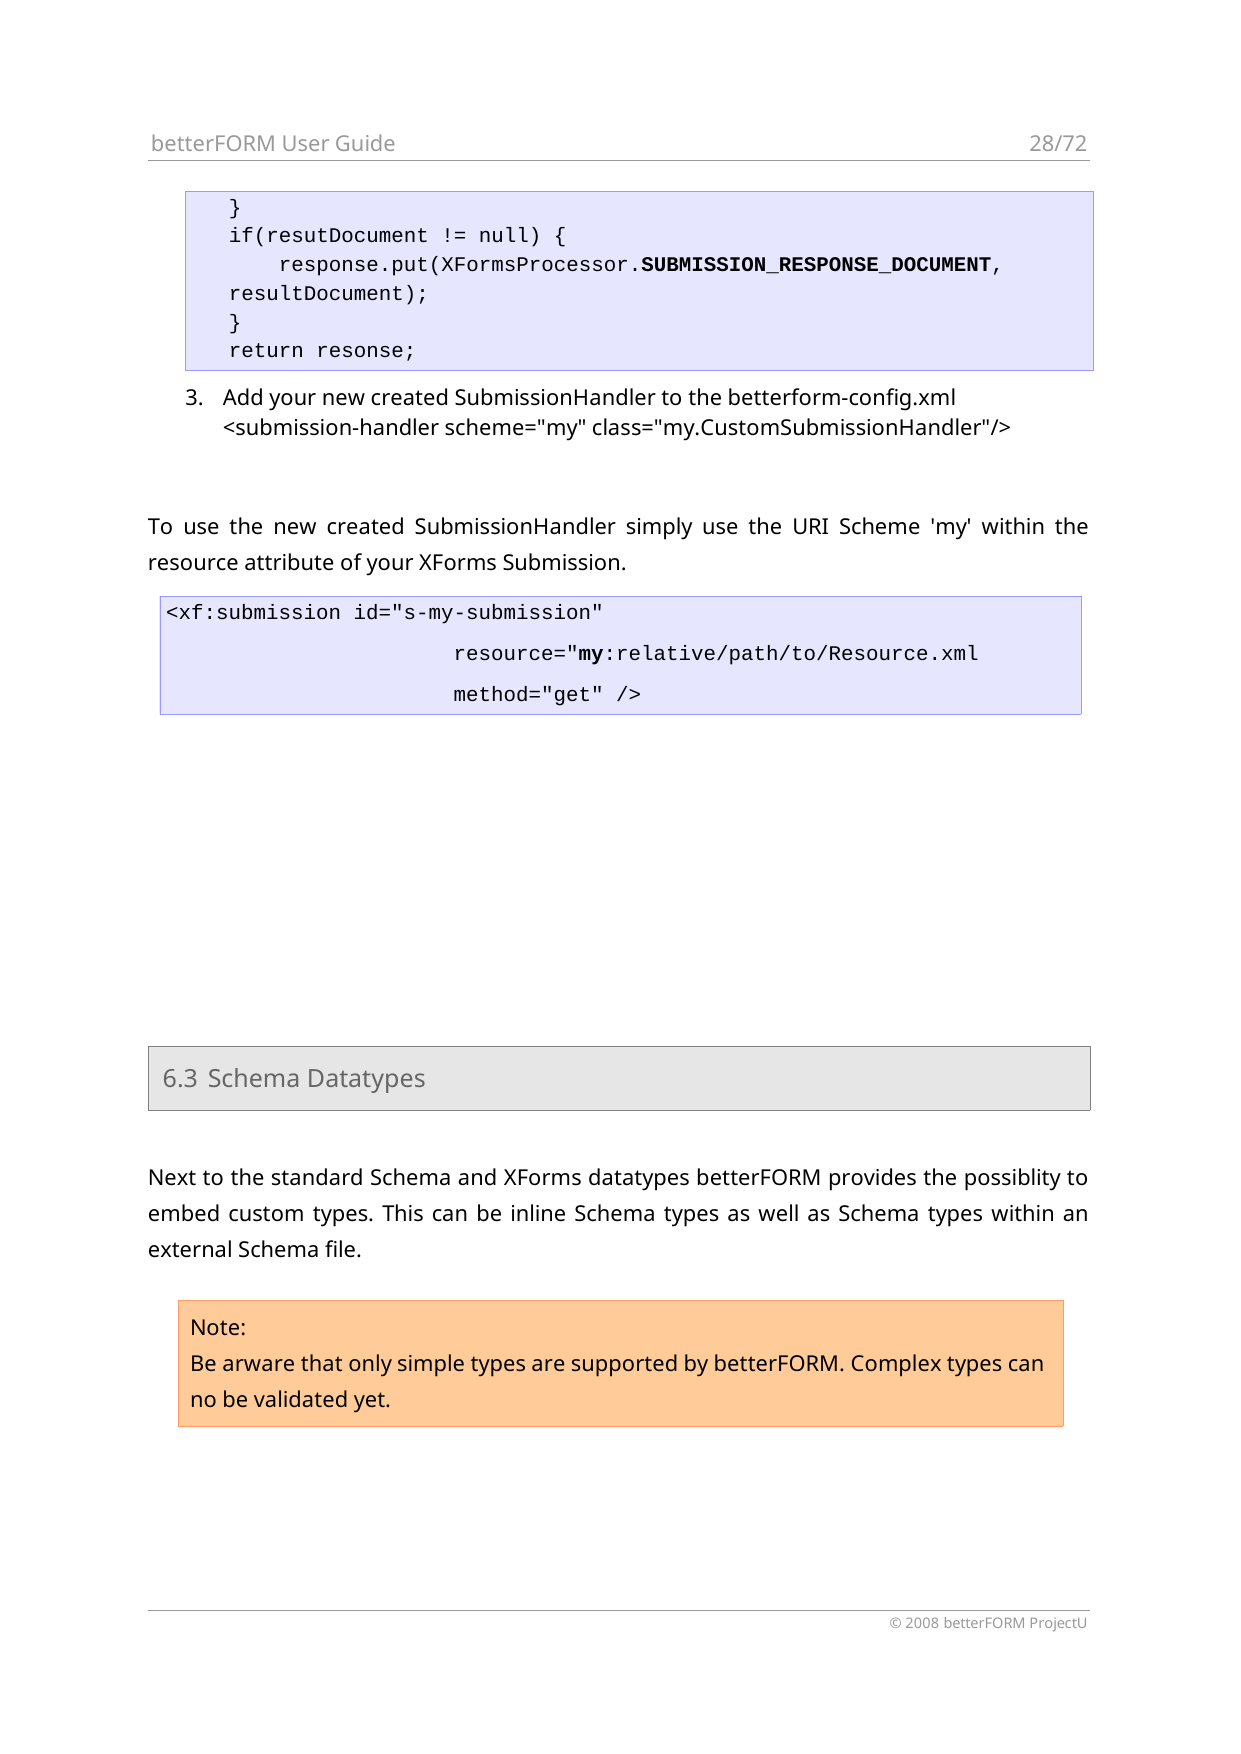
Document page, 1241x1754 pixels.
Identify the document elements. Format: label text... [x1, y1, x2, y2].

text resource="my:relative/path/to/Resource.xml [161, 637, 1081, 667]
text Next to the standard Schema and XForms datatypes betterFORM provides the possiblity to embed custom types. This can be inline Schema types as well as Schema types within an external Schema file. [148, 1162, 1090, 1264]
list } if(resutDocument != null) { response.put(XFormsProcessor.SUBMISSION_RESPONSE_DOCUMENT, resultDocument); } return resonse; [186, 192, 1093, 370]
text Note: Be arware that only simple types are supported by betterFORM. Complex types can no be validated yet. [179, 1301, 1063, 1426]
text <xf:submission id="s-my-submission" [161, 597, 1081, 626]
text method="get" /> [161, 678, 1081, 714]
list Add your new created SubmissionHandler to the betterform-config.xml <submission-handler scheme="my" class="my.CustomSubmissionHandler"/> [185, 382, 1093, 442]
subtitle Schema Datatypes [149, 1047, 1090, 1110]
text To use the new created SubmissionHandler simply use the URI Scheme 'my' within the resource attribute of your XForms Submission. [148, 511, 1090, 577]
